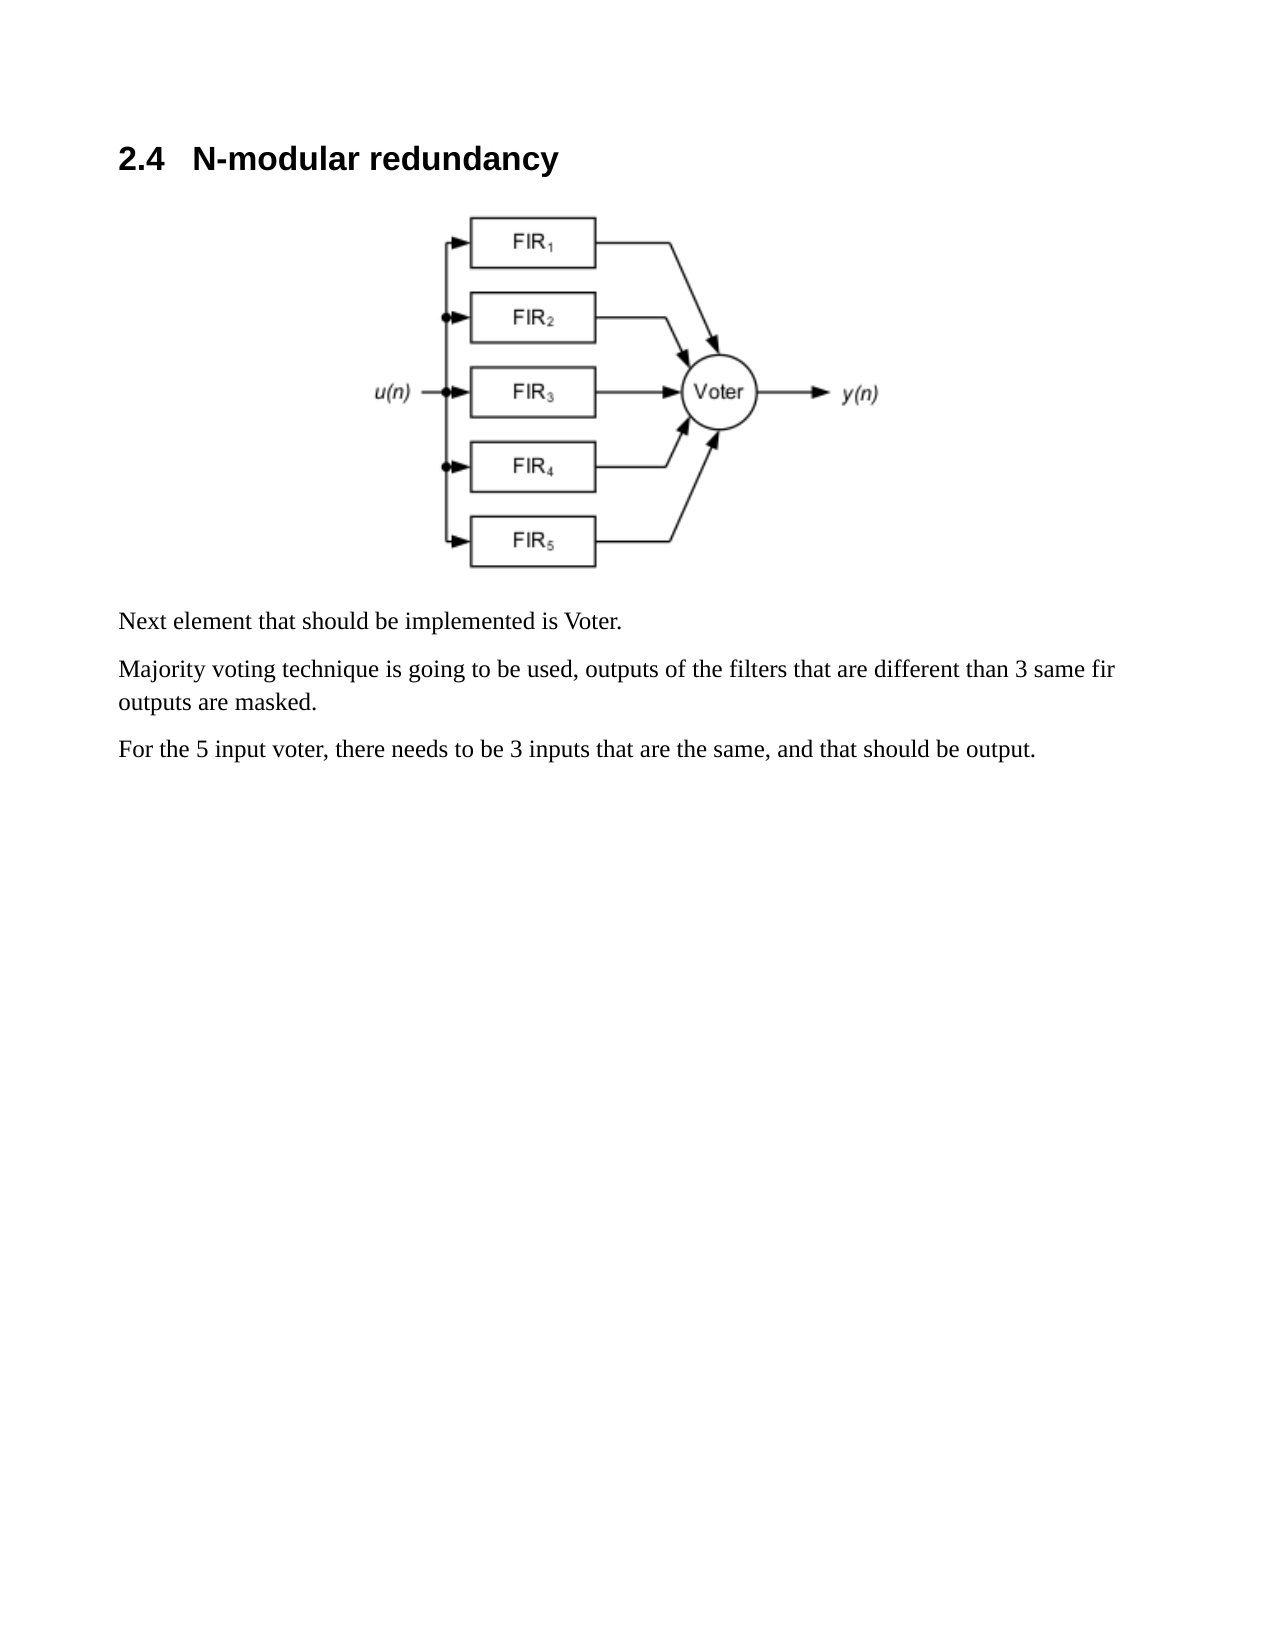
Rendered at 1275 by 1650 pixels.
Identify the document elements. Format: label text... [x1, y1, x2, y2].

text For the 5 input voter, there needs to be 3 inputs that are the same, and that should be output. [118, 734, 1157, 763]
text Majority voting technique is going to be used, outputs of the filters that are different than 3 same fir outputs are masked. [118, 654, 1157, 716]
text Next element that should be implemented is Voter. [118, 602, 1157, 635]
picture [125, 197, 1134, 602]
subtitle N-modular redundancy [118, 139, 1157, 178]
